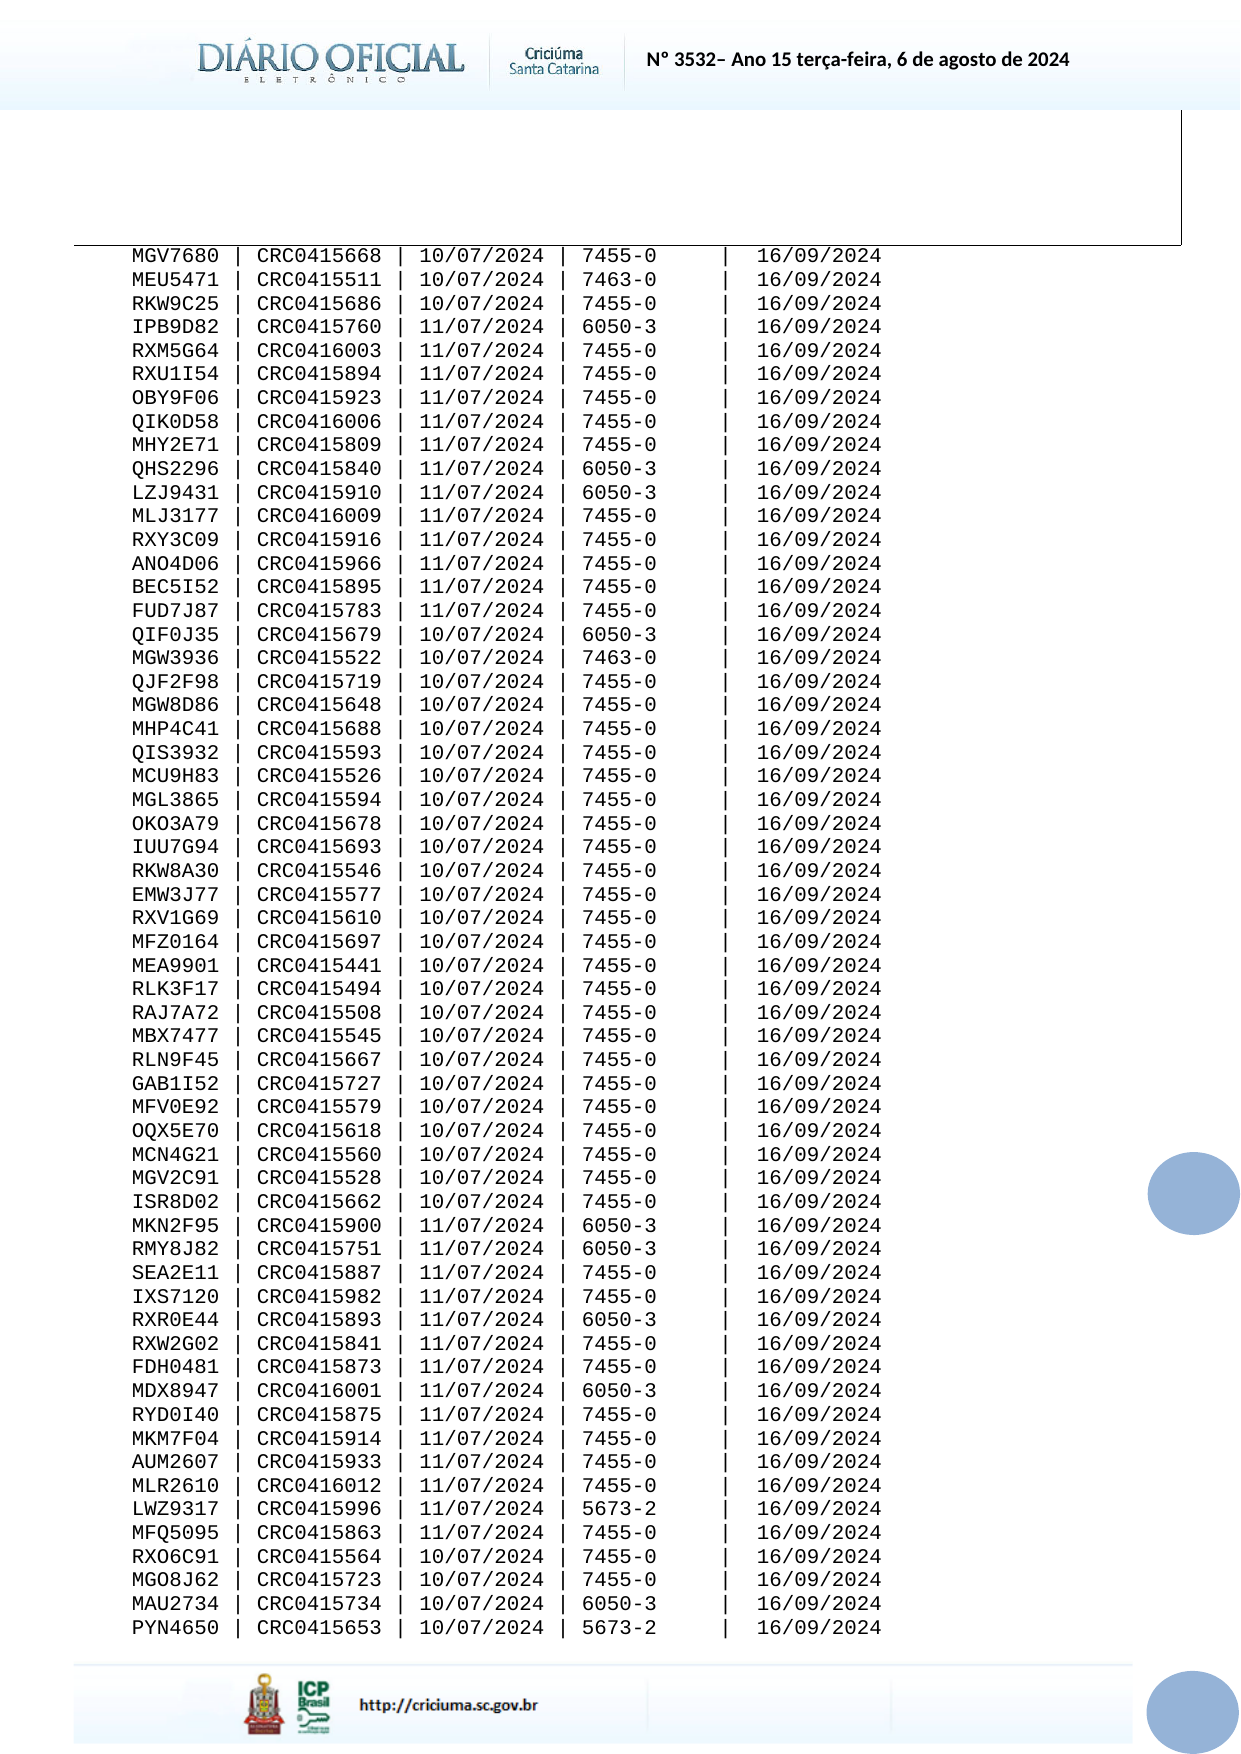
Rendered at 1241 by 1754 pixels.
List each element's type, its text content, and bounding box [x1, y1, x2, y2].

text MHP4C41 | CRC0415688 | 10/07/2024 | 7455-0 | 16/09/2024 [44, 718, 1181, 742]
text IUU7G94 | CRC0415693 | 10/07/2024 | 7455-0 | 16/09/2024 [44, 836, 1181, 860]
text BEC5I52 | CRC0415895 | 11/07/2024 | 7455-0 | 16/09/2024 [44, 576, 1181, 600]
text RXV1G69 | CRC0415610 | 10/07/2024 | 7455-0 | 16/09/2024 [44, 907, 1181, 931]
text RMY8J82 | CRC0415751 | 11/07/2024 | 6050-3 | 16/09/2024 [44, 1238, 1181, 1262]
text MBX7477 | CRC0415545 | 10/07/2024 | 7455-0 | 16/09/2024 [44, 1026, 1181, 1049]
text RAJ7A72 | CRC0415508 | 10/07/2024 | 7455-0 | 16/09/2024 [44, 1002, 1181, 1026]
text MFZ0164 | CRC0415697 | 10/07/2024 | 7455-0 | 16/09/2024 [44, 931, 1181, 954]
text RLK3F17 | CRC0415494 | 10/07/2024 | 7455-0 | 16/09/2024 [44, 978, 1181, 1002]
text RXY3C09 | CRC0415916 | 11/07/2024 | 7455-0 | 16/09/2024 [44, 529, 1181, 553]
text SEA2E11 | CRC0415887 | 11/07/2024 | 7455-0 | 16/09/2024 [44, 1262, 1181, 1286]
text IXS7120 | CRC0415982 | 11/07/2024 | 7455-0 | 16/09/2024 [44, 1286, 1181, 1309]
text MEU5471 | CRC0415511 | 10/07/2024 | 7463-0 | 16/09/2024 [44, 269, 1181, 292]
text RKW9C25 | CRC0415686 | 10/07/2024 | 7455-0 | 16/09/2024 [44, 292, 1181, 316]
text QIS3932 | CRC0415593 | 10/07/2024 | 7455-0 | 16/09/2024 [44, 742, 1181, 765]
text OBY9F06 | CRC0415923 | 11/07/2024 | 7455-0 | 16/09/2024 [44, 387, 1181, 411]
text OKO3A79 | CRC0415678 | 10/07/2024 | 7455-0 | 16/09/2024 [44, 813, 1181, 836]
text LWZ9317 | CRC0415996 | 11/07/2024 | 5673-2 | 16/09/2024 [44, 1498, 1181, 1522]
text MAU2734 | CRC0415734 | 10/07/2024 | 6050-3 | 16/09/2024 [44, 1593, 1181, 1617]
text RKW8A30 | CRC0415546 | 10/07/2024 | 7455-0 | 16/09/2024 [44, 860, 1181, 884]
text LZJ9431 | CRC0415910 | 11/07/2024 | 6050-3 | 16/09/2024 [44, 482, 1181, 505]
text PYN4650 | CRC0415653 | 10/07/2024 | 5673-2 | 16/09/2024 [44, 1617, 1181, 1640]
text IPB9D82 | CRC0415760 | 11/07/2024 | 6050-3 | 16/09/2024 [44, 316, 1181, 340]
text MEA9901 | CRC0415441 | 10/07/2024 | 7455-0 | 16/09/2024 [44, 954, 1181, 978]
text ISR8D02 | CRC0415662 | 10/07/2024 | 7455-0 | 16/09/2024 [44, 1191, 1153, 1215]
text RXU1I54 | CRC0415894 | 11/07/2024 | 7455-0 | 16/09/2024 [44, 363, 1181, 387]
text MLJ3177 | CRC0416009 | 11/07/2024 | 7455-0 | 16/09/2024 [44, 505, 1181, 529]
text RXR0E44 | CRC0415893 | 11/07/2024 | 6050-3 | 16/09/2024 [44, 1309, 1181, 1333]
text QIF0J35 | CRC0415679 | 10/07/2024 | 6050-3 | 16/09/2024 [44, 623, 1181, 647]
text MHY2E71 | CRC0415809 | 11/07/2024 | 7455-0 | 16/09/2024 [44, 434, 1181, 458]
text EMW3J77 | CRC0415577 | 10/07/2024 | 7455-0 | 16/09/2024 [44, 884, 1181, 907]
text QIK0D58 | CRC0416006 | 11/07/2024 | 7455-0 | 16/09/2024 [44, 411, 1181, 434]
text MGW3936 | CRC0415522 | 10/07/2024 | 7463-0 | 16/09/2024 [44, 647, 1181, 671]
text QJF2F98 | CRC0415719 | 10/07/2024 | 7455-0 | 16/09/2024 [44, 671, 1181, 694]
text FDH0481 | CRC0415873 | 11/07/2024 | 7455-0 | 16/09/2024 [44, 1357, 1181, 1380]
text GAB1I52 | CRC0415727 | 10/07/2024 | 7455-0 | 16/09/2024 [44, 1073, 1181, 1096]
text MFQ5095 | CRC0415863 | 11/07/2024 | 7455-0 | 16/09/2024 [44, 1522, 1181, 1546]
text RXM5G64 | CRC0416003 | 11/07/2024 | 7455-0 | 16/09/2024 [44, 340, 1181, 363]
text MFV0E92 | CRC0415579 | 10/07/2024 | 7455-0 | 16/09/2024 [44, 1096, 1181, 1120]
text MDX8947 | CRC0416001 | 11/07/2024 | 6050-3 | 16/09/2024 [44, 1380, 1181, 1404]
text RXO6C91 | CRC0415564 | 10/07/2024 | 7455-0 | 16/09/2024 [44, 1546, 1181, 1569]
text MGW8D86 | CRC0415648 | 10/07/2024 | 7455-0 | 16/09/2024 [44, 694, 1181, 718]
text FUD7J87 | CRC0415783 | 11/07/2024 | 7455-0 | 16/09/2024 [44, 600, 1181, 623]
text AUM2607 | CRC0415933 | 11/07/2024 | 7455-0 | 16/09/2024 [44, 1451, 1181, 1475]
text RYD0I40 | CRC0415875 | 11/07/2024 | 7455-0 | 16/09/2024 [44, 1404, 1181, 1427]
text MGV7680 | CRC0415668 | 10/07/2024 | 7455-0 | 16/09/2024 [44, 245, 1181, 269]
text OQX5E70 | CRC0415618 | 10/07/2024 | 7455-0 | 16/09/2024 [44, 1120, 1181, 1144]
text RLN9F45 | CRC0415667 | 10/07/2024 | 7455-0 | 16/09/2024 [44, 1049, 1181, 1073]
text QHS2296 | CRC0415840 | 11/07/2024 | 6050-3 | 16/09/2024 [44, 458, 1181, 482]
text ANO4D06 | CRC0415966 | 11/07/2024 | 7455-0 | 16/09/2024 [44, 553, 1181, 576]
text MGL3865 | CRC0415594 | 10/07/2024 | 7455-0 | 16/09/2024 [44, 789, 1181, 813]
text MGO8J62 | CRC0415723 | 10/07/2024 | 7455-0 | 16/09/2024 [44, 1569, 1181, 1593]
text MCU9H83 | CRC0415526 | 10/07/2024 | 7455-0 | 16/09/2024 [44, 765, 1181, 789]
text MKN2F95 | CRC0415900 | 11/07/2024 | 6050-3 | 16/09/2024 [44, 1215, 1181, 1238]
text MGV2C91 | CRC0415528 | 10/07/2024 | 7455-0 | 16/09/2024 [44, 1167, 1157, 1191]
text RXW2G02 | CRC0415841 | 11/07/2024 | 7455-0 | 16/09/2024 [44, 1333, 1181, 1357]
text MLR2610 | CRC0416012 | 11/07/2024 | 7455-0 | 16/09/2024 [44, 1475, 1181, 1498]
text MKM7F04 | CRC0415914 | 11/07/2024 | 7455-0 | 16/09/2024 [44, 1427, 1181, 1451]
text MCN4G21 | CRC0415560 | 10/07/2024 | 7455-0 | 16/09/2024 [44, 1144, 1181, 1167]
